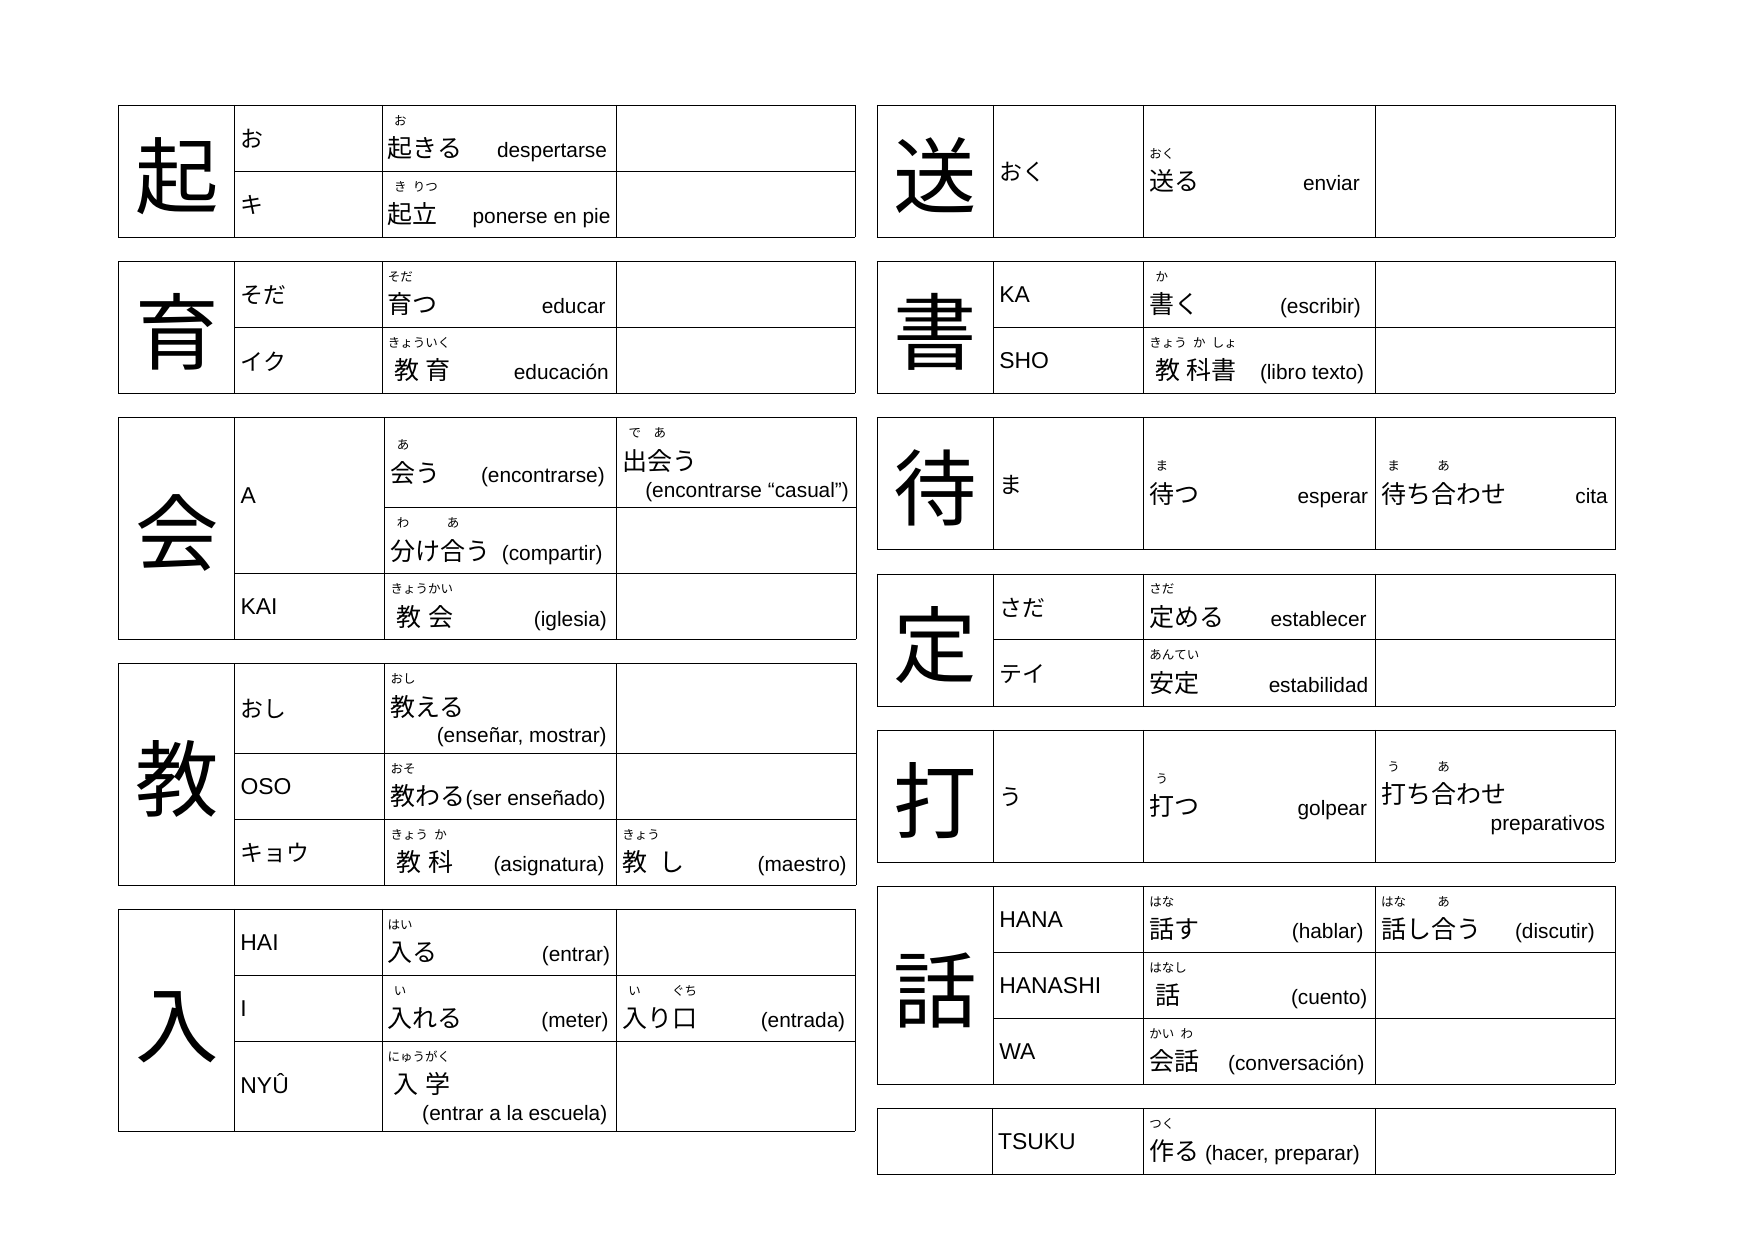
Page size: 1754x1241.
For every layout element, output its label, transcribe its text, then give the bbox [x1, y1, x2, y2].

table_cell [1376, 328, 1615, 393]
table_header 書かく (escribir) [1144, 262, 1375, 327]
table_header [617, 106, 855, 171]
table_cell 教きょうし (maestro) [617, 820, 856, 885]
table_header 入はいる (entrar) [383, 910, 616, 975]
table_header [617, 262, 855, 327]
table_cell [617, 754, 856, 819]
table_header 定さだめる establecer [1144, 575, 1375, 639]
table_header 起 [119, 106, 234, 237]
table_header [617, 910, 855, 975]
table_header 育そだつ educar [383, 262, 616, 327]
table_cell [617, 574, 856, 639]
table_header 会 [119, 418, 234, 639]
table_cell [1376, 1019, 1615, 1084]
table_cell 入いり口ぐち (entrada) [617, 976, 855, 1041]
table_cell キョウ [235, 820, 384, 885]
table_header HANA [994, 887, 1143, 952]
table_cell 教きょう会かい (iglesia) [385, 574, 616, 639]
table_header 教おしえる (enseñar, mostrar) [385, 664, 616, 753]
table_header [617, 664, 856, 753]
table_cell イク [235, 328, 382, 393]
table_header ま [994, 418, 1143, 549]
table_cell 教おそわる(ser enseñado) [385, 754, 616, 819]
table_cell [1376, 640, 1615, 706]
table_header [1376, 262, 1615, 327]
table_cell [1376, 953, 1615, 1018]
table_cell [617, 328, 855, 393]
table_header おし [235, 664, 384, 753]
table_header [1376, 106, 1615, 237]
table_header [1376, 1109, 1615, 1174]
table_cell テイ [994, 640, 1143, 706]
table_header 送 [878, 106, 993, 237]
table_cell 起き立りつ ponerse en pie [383, 172, 616, 237]
table_cell WA [994, 1019, 1143, 1084]
table_header 打うち合あわせ preparativos [1376, 731, 1615, 862]
table_header う [994, 731, 1143, 862]
table_cell 分わけ合あう (compartir) [385, 508, 616, 573]
table_cell OSO [235, 754, 384, 819]
table_cell SHO [994, 328, 1143, 393]
table_header [878, 1109, 992, 1174]
table_header 作つくる (hacer, preparar) [1144, 1109, 1375, 1174]
table_header 話はなし合あう (discutir) [1376, 887, 1615, 952]
table_header 育 [119, 262, 234, 393]
table_header 待 [878, 418, 993, 549]
table_cell 教きょう科か (asignatura) [385, 820, 616, 885]
table_header 定 [878, 575, 993, 706]
table_cell 会かい話わ (conversación) [1144, 1019, 1375, 1084]
table_cell 安あん定てい estabilidad [1144, 640, 1375, 706]
table_header 会あう (encontrarse) [385, 418, 616, 507]
table_cell 教きょう育いく educación [383, 328, 616, 393]
table_header 待まつ esperar [1144, 418, 1375, 549]
table_cell 入いれる (meter) [383, 976, 616, 1041]
table_cell [617, 172, 855, 237]
table_header 起おきる despertarse [383, 106, 616, 171]
table_header 入 [119, 910, 234, 1131]
table_cell 教きょう科か書しょ (libro texto) [1144, 328, 1375, 393]
table_header 打 [878, 731, 993, 862]
table_header 教 [119, 664, 234, 885]
table_header 待まち合あわせ cita [1376, 418, 1615, 549]
table_cell I [235, 976, 382, 1041]
table_header 送おくる enviar [1144, 106, 1375, 237]
table_header お [235, 106, 382, 171]
table_header TSUKU [993, 1109, 1143, 1174]
table_cell 話はなし (cuento) [1144, 953, 1375, 1018]
table_header おく [994, 106, 1143, 237]
table_header A [235, 418, 384, 573]
table_cell [617, 508, 856, 573]
table_cell KAI [235, 574, 384, 639]
table_header [1376, 575, 1615, 639]
table_header HAI [235, 910, 382, 975]
table_header 打うつ golpear [1144, 731, 1375, 862]
table_cell HANASHI [994, 953, 1143, 1018]
table_header 出で会あう (encontrarse “casual”) [617, 418, 856, 507]
table_header 話はなす (hablar) [1144, 887, 1375, 952]
table_header 書 [878, 262, 993, 393]
table_header さだ [994, 575, 1143, 639]
table_cell キ [235, 172, 382, 237]
table_cell 入にゅう学がく (entrar a la escuela) [383, 1042, 616, 1131]
table_header そだ [235, 262, 382, 327]
table_header 話 [878, 887, 993, 1084]
table_cell NYÛ [235, 1042, 382, 1131]
table_cell [617, 1042, 855, 1131]
table_header KA [994, 262, 1143, 327]
